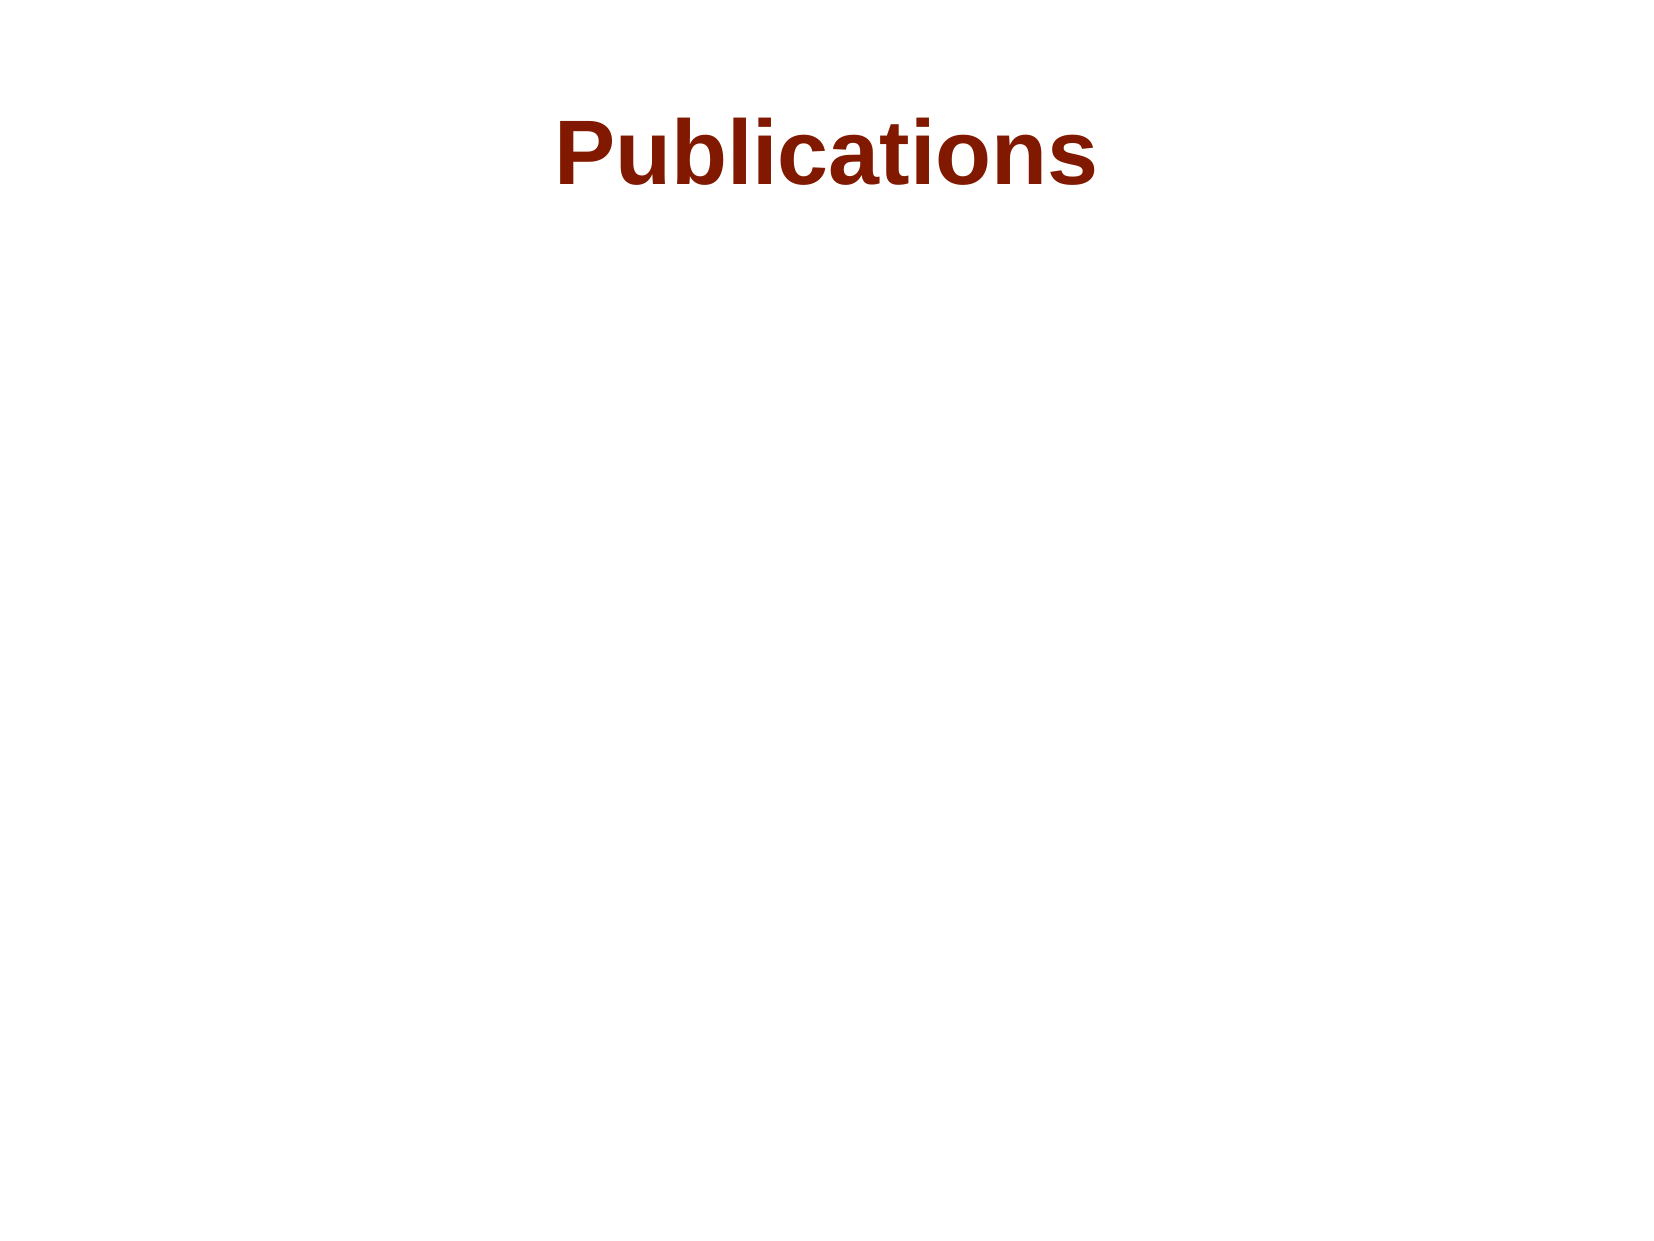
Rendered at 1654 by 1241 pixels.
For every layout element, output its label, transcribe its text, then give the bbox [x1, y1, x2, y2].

title Publications [82, 49, 1571, 257]
